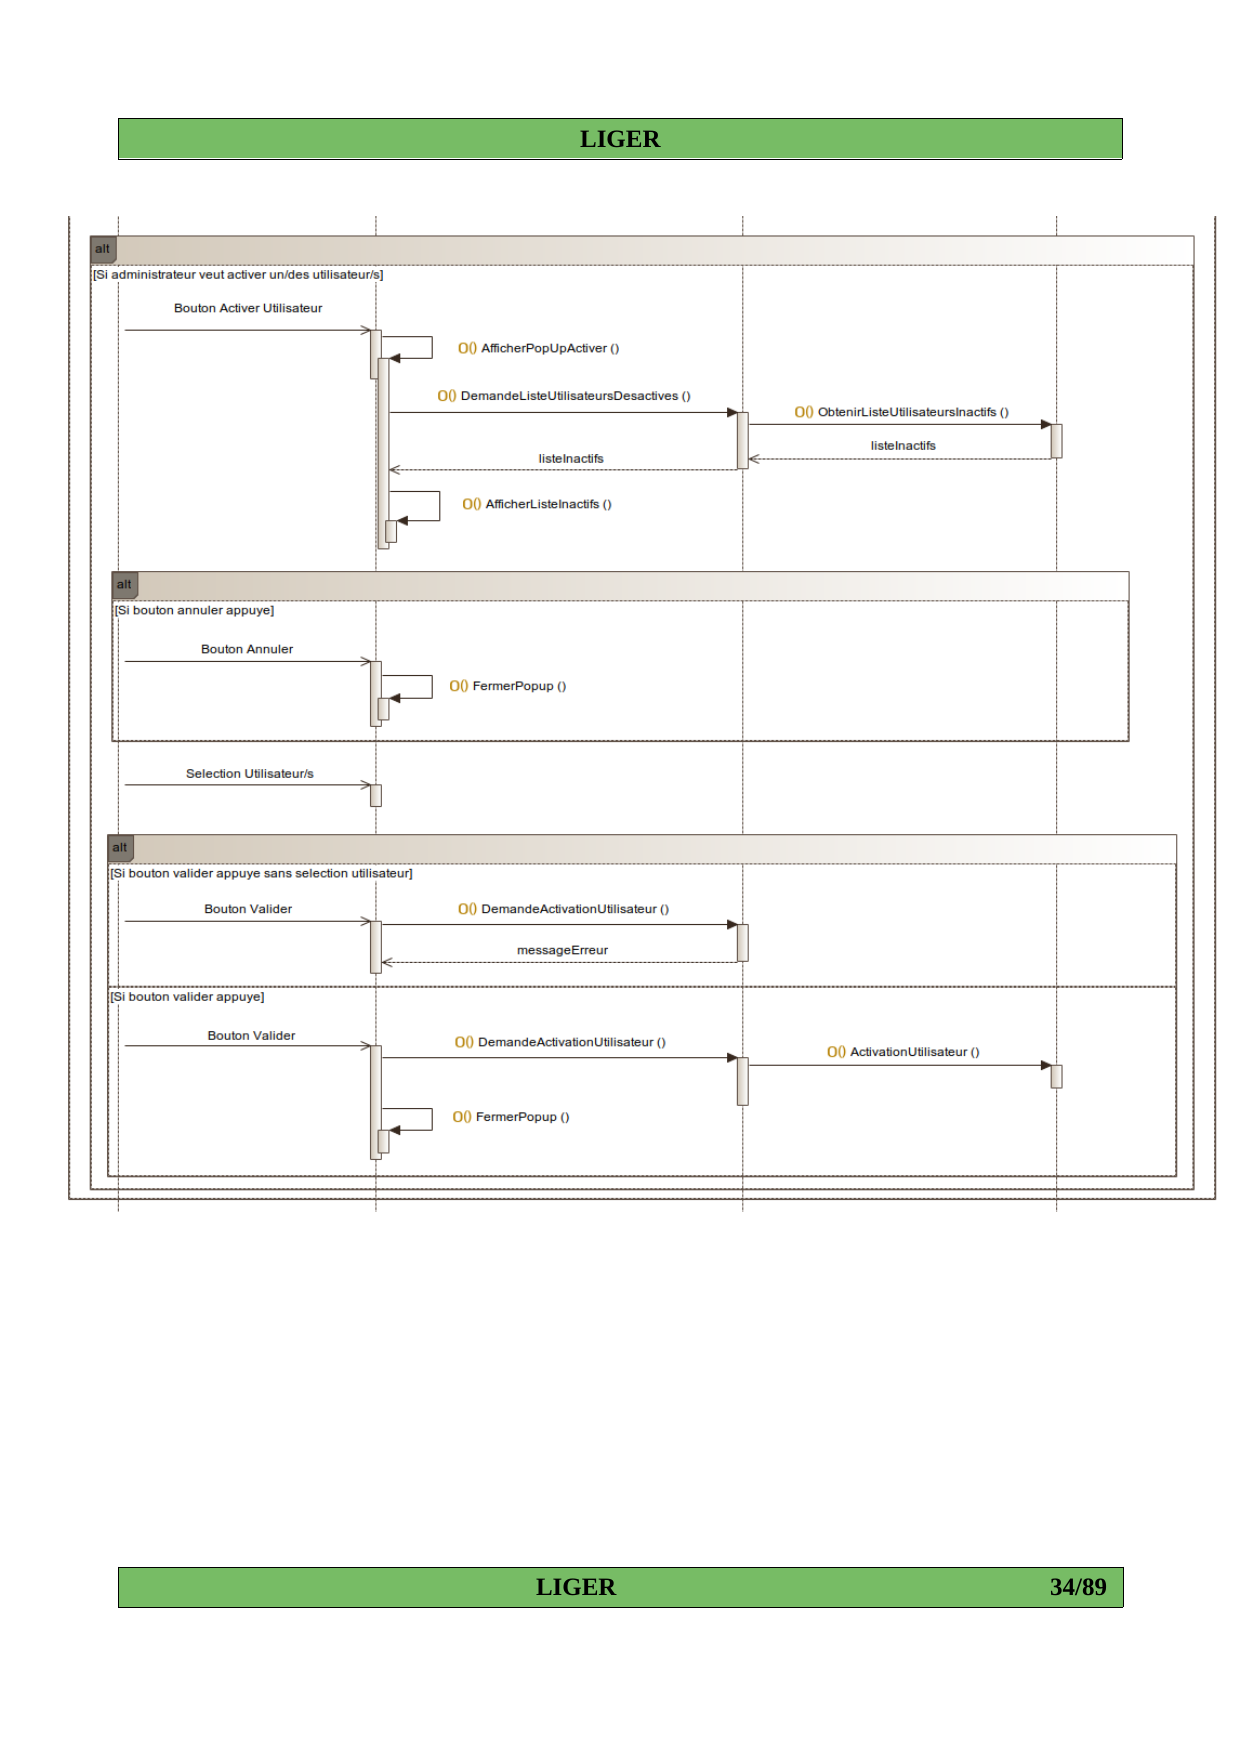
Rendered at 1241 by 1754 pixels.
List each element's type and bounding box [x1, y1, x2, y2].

picture [14, 216, 1226, 1212]
